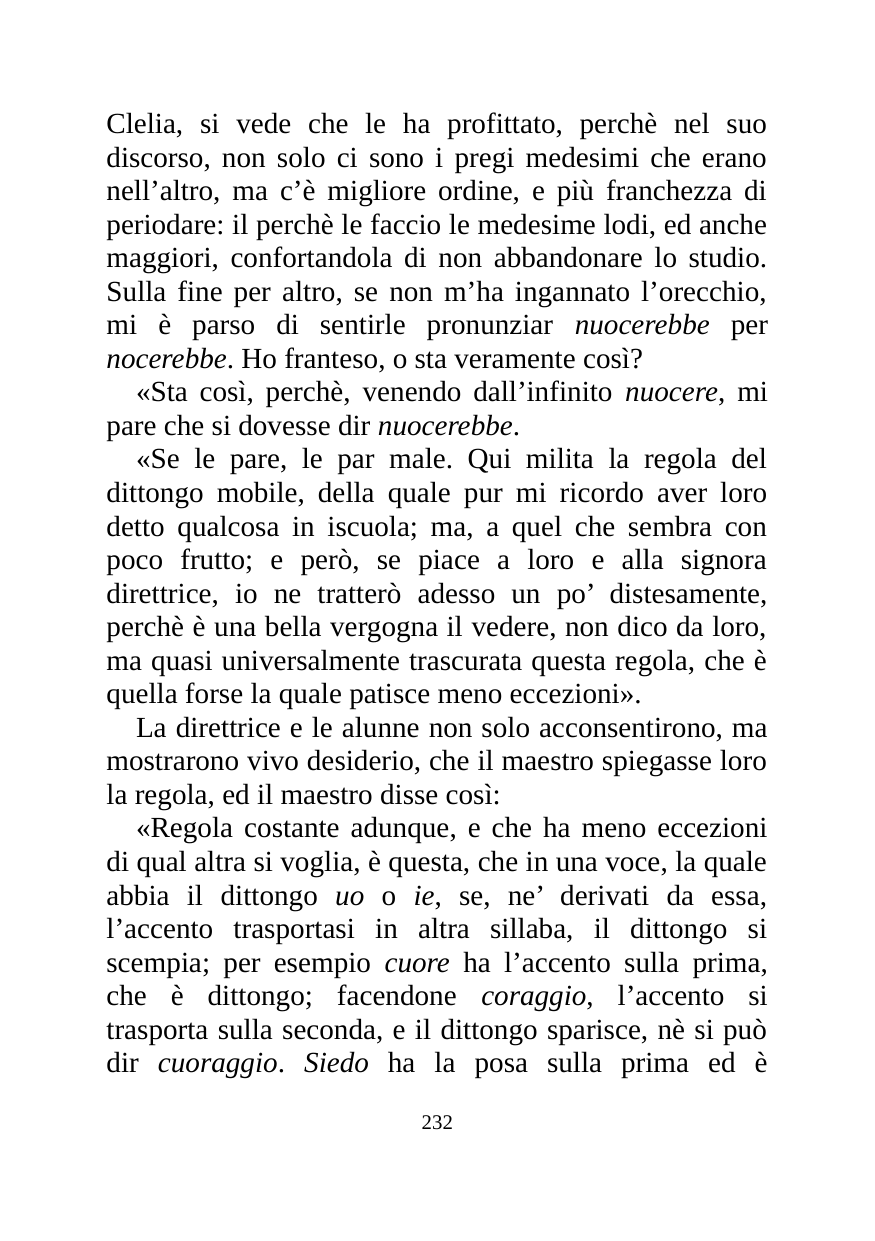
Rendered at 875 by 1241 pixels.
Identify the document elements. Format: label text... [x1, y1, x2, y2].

text «Sta così, perchè, venendo dallʼinfinito nuocere, mi pare che si dovesse dir nuocerebbe. [106, 374, 768, 442]
text La direttrice e le alunne non solo acconsentirono, ma mostrarono vivo desiderio, che il maestro spiegasse loro la regola, ed il maestro disse così: [106, 710, 768, 811]
text Clelia, si vede che le ha profittato, perchè nel suo discorso, non solo ci sono i pregi medesimi che erano nell’altro, ma c’è migliore ordine, e più franchezza di periodare: il perchè le faccio le medesime lodi, ed anche maggiori, confortandola di non abbandonare lo studio. Sulla fine per altro, se non m’ha ingannato l’orecchio, mi è parso di sentirle pronunziar nuocerebbe per nocerebbe. Ho franteso, o sta veramente così? [106, 106, 768, 374]
text «Se le pare, le par male. Qui milita la regola del dittongo mobile, della quale pur mi ricordo aver loro detto qualcosa in iscuola; ma, a quel che sembra con poco frutto; e però, se piace a loro e alla signora direttrice, io ne tratterò adesso un po’ distesamente, perchè è una bella vergogna il vedere, non dico da loro, ma quasi universalmente trascurata questa regola, che è quella forse la quale patisce meno eccezioni». [106, 442, 768, 710]
text «Regola costante adunque, e che ha meno eccezioni di qual altra si voglia, è questa, che in una voce, la quale abbia il dittongo uo o ie, se, ne’ derivati da essa, l’accento trasportasi in altra sillaba, il dittongo si scempia; per esempio cuore ha l’accento sulla prima, che è dittongo; facendone coraggio, l’accento si trasporta sulla seconda, e il dittongo sparisce, nè si può dir cuoraggio. Siedo ha la posa sulla prima ed è [106, 811, 768, 1079]
